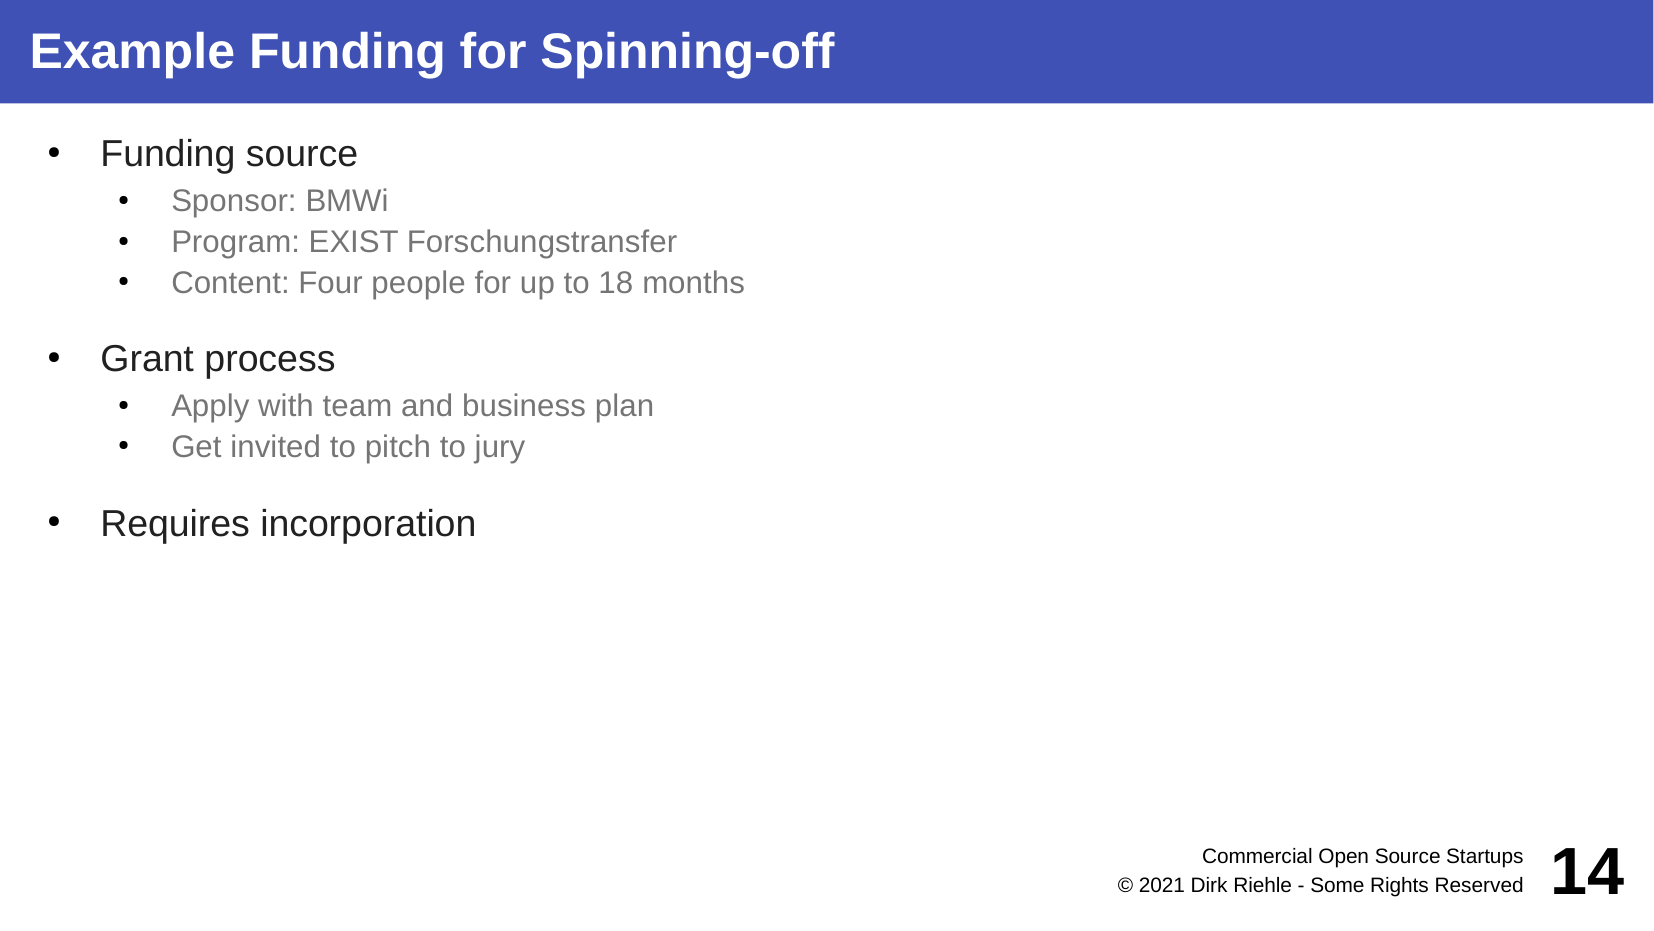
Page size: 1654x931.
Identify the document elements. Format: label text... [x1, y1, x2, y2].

title Example Funding for Spinning-off [0, 0, 1654, 104]
list Funding source Sponsor: BMWi Program: EXIST Forschungstransfer Content: Four people for up to 18 months Grant process Apply with team and business plan Get invited to pitch to jury Requires incorporation [29, 132, 1625, 813]
